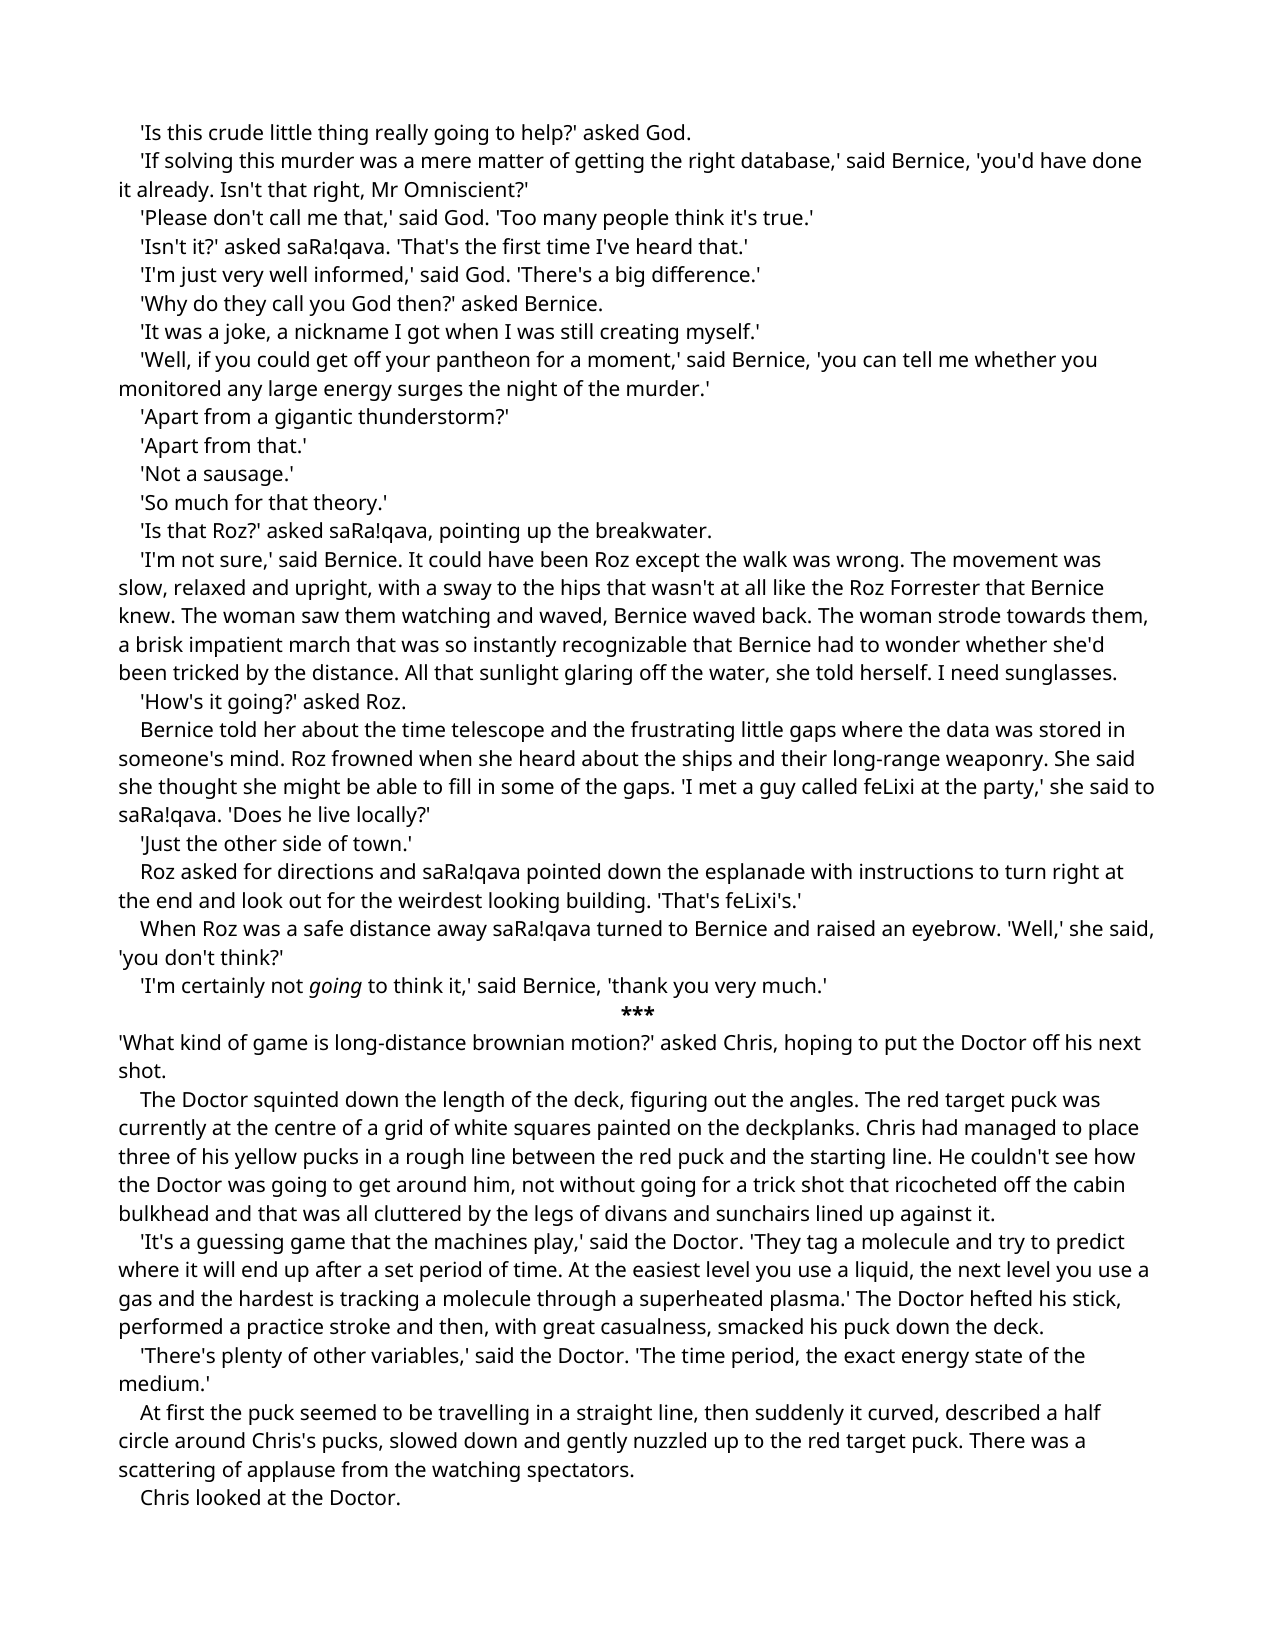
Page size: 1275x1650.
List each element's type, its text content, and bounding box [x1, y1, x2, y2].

text 'What kind of game is long-distance brownian motion?' asked Chris, hoping to put the Doctor off his next shot. [118, 1028, 1157, 1085]
text 'How's it going?' asked Roz. [118, 687, 1157, 715]
text 'Not a sausage.' [118, 459, 1157, 488]
text 'Why do they call you God then?' asked Bernice. [118, 289, 1157, 317]
text 'I'm not sure,' said Bernice. It could have been Roz except the walk was wrong. The movement was slow, relaxed and upright, with a sway to the hips that wasn't at all like the Roz Forrester that Bernice knew. The woman saw them watching and waved, Bernice waved back. The woman strode towards them, a brisk impatient march that was so instantly recognizable that Bernice had to wonder whether she'd been tricked by the distance. All that sunlight glaring off the water, she told herself. I need sunglasses. [118, 545, 1157, 687]
text 'I'm just very well informed,' said God. 'There's a big difference.' [118, 260, 1157, 289]
text 'I'm certainly not going to think it,' said Bernice, 'thank you very much.' [118, 971, 1157, 1000]
text At first the puck seemed to be travelling in a straight line, then suddenly it curved, described a half circle around Chris's pucks, slowed down and gently nuzzled up to the red target puck. There was a scattering of applause from the watching spectators. [118, 1398, 1157, 1483]
text 'So much for that theory.' [118, 488, 1157, 516]
text 'Is this crude little thing really going to help?' asked God. [118, 118, 1157, 147]
text 'It's a guessing game that the machines play,' said the Doctor. 'They tag a molecule and try to predict where it will end up after a set period of time. At the easiest level you use a liquid, the next level you use a gas and the hardest is tracking a molecule through a superheated plasma.' The Doctor hefted his stick, performed a practice stroke and then, with great casualness, smacked his puck down the deck. [118, 1227, 1157, 1341]
text 'Is that Roz?' asked saRa!qava, pointing up the breakwater. [118, 516, 1157, 545]
text *** [118, 1000, 1157, 1028]
text When Roz was a safe distance away saRa!qava turned to Bernice and raised an eyebrow. 'Well,' she said, 'you don't think?' [118, 914, 1157, 971]
text Bernice told her about the time telescope and the frustrating little gaps where the data was stored in someone's mind. Roz frowned when she heard about the ships and their long-range weaponry. She said she thought she might be able to fill in some of the gaps. 'I met a guy called feLixi at the party,' she said to saRa!qava. 'Does he live locally?' [118, 715, 1157, 829]
text 'Apart from a gigantic thunderstorm?' [118, 402, 1157, 431]
text Roz asked for directions and saRa!qava pointed down the esplanade with instructions to turn right at the end and look out for the weirdest looking building. 'That's feLixi's.' [118, 857, 1157, 914]
text 'It was a joke, a nickname I got when I was still creating myself.' [118, 317, 1157, 346]
text 'If solving this murder was a mere matter of getting the right database,' said Bernice, 'you'd have done it already. Isn't that right, Mr Omniscient?' [118, 147, 1157, 203]
text 'Well, if you could get off your pantheon for a moment,' said Bernice, 'you can tell me whether you monitored any large energy surges the night of the murder.' [118, 346, 1157, 402]
text 'There's plenty of other variables,' said the Doctor. 'The time period, the exact energy state of the medium.' [118, 1341, 1157, 1398]
text The Doctor squinted down the length of the deck, figuring out the angles. The red target puck was currently at the centre of a grid of white squares painted on the deckplanks. Chris had managed to place three of his yellow pucks in a rough line between the red puck and the starting line. He couldn't see how the Doctor was going to get around him, not without going for a trick shot that ricocheted off the cabin bulkhead and that was all cluttered by the legs of divans and sunchairs lined up against it. [118, 1085, 1157, 1227]
text 'Apart from that.' [118, 431, 1157, 459]
text 'Please don't call me that,' said God. 'Too many people think it's true.' [118, 203, 1157, 232]
text 'Just the other side of town.' [118, 829, 1157, 857]
text Chris looked at the Doctor. [118, 1483, 1157, 1512]
text 'Isn't it?' asked saRa!qava. 'That's the first time I've heard that.' [118, 232, 1157, 260]
